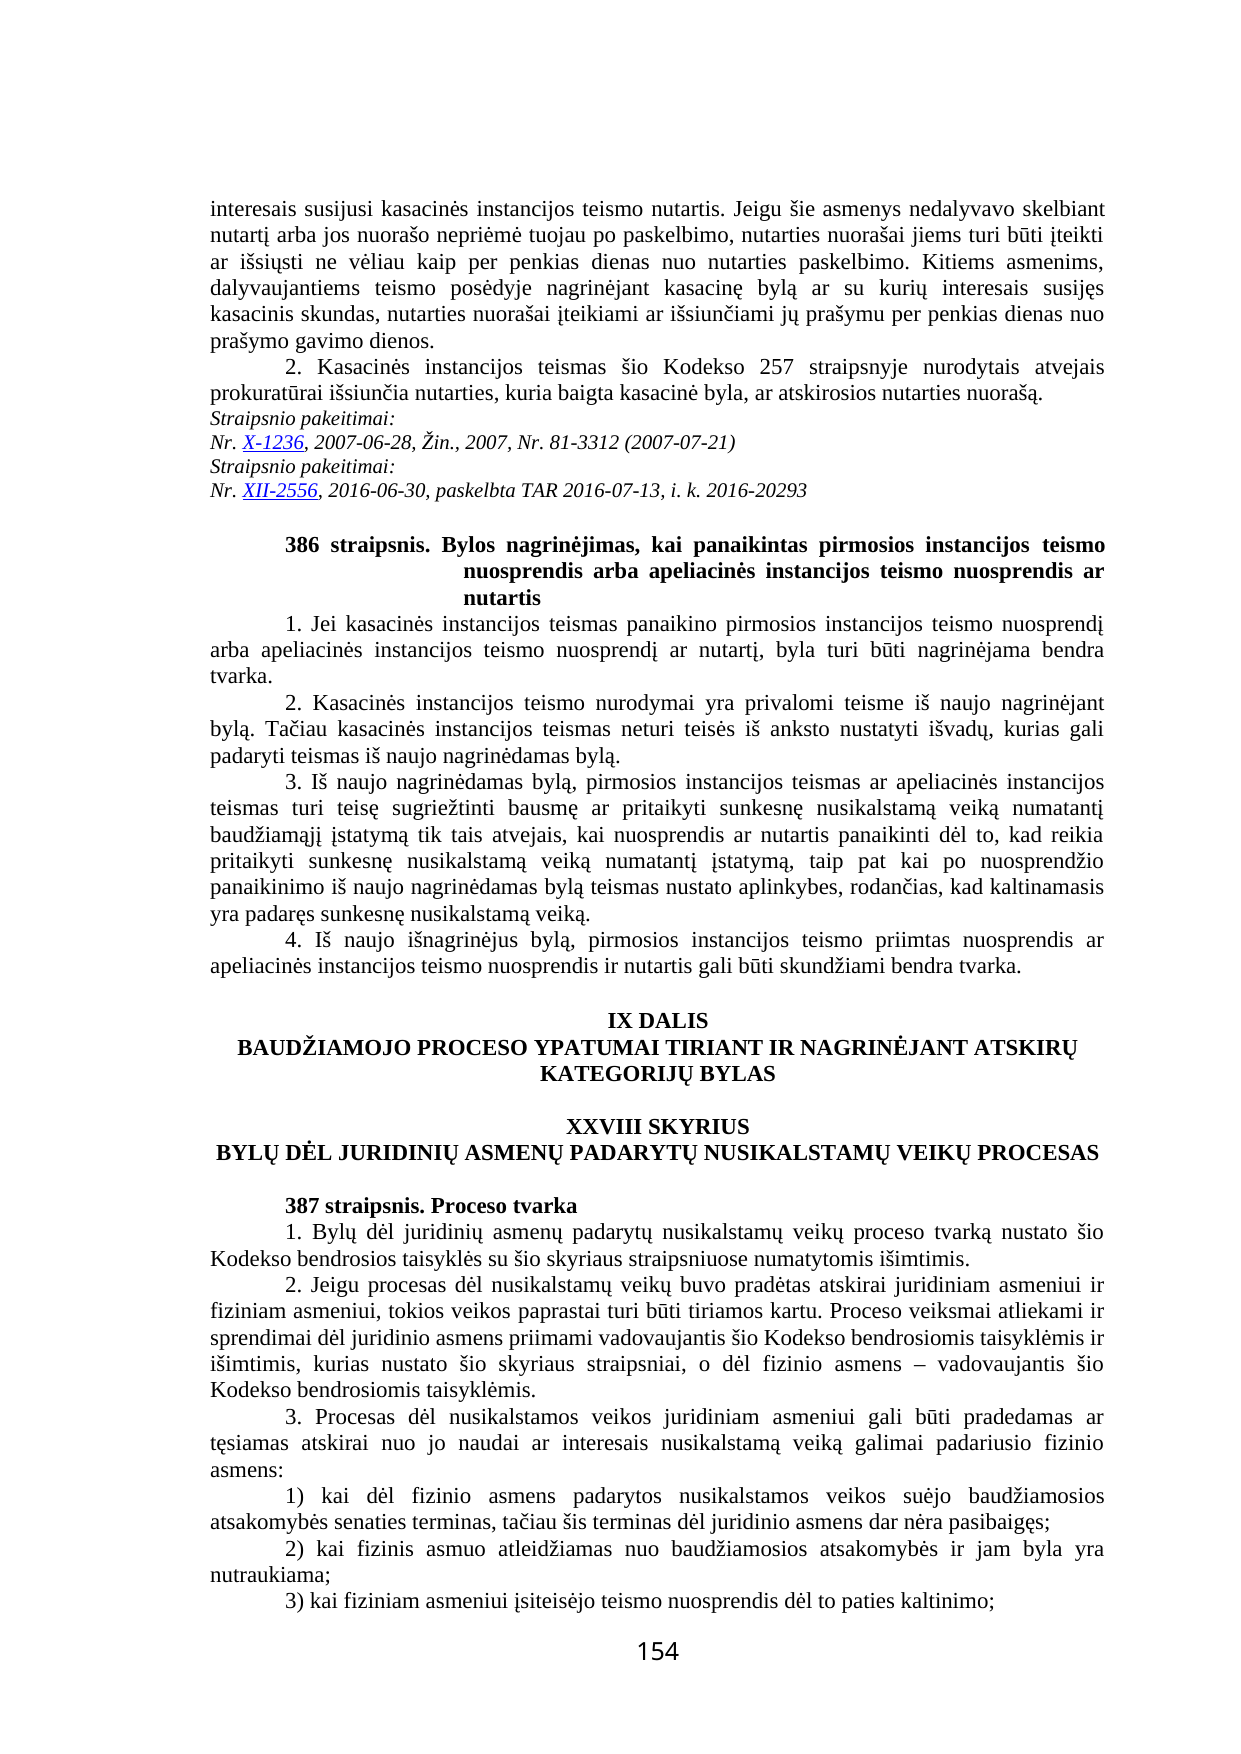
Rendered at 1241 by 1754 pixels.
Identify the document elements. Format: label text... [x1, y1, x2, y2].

text Nr. XII-2556, 2016-06-30, paskelbta TAR 2016-07-13, i. k. 2016-20293 [210, 478, 1106, 502]
text 3. Procesas dėl nusikalstamos veikos juridiniam asmeniui gali būti pradedamas ar tęsiamas atskirai nuo jo naudai ar interesais nusikalstamą veiką galimai padariusio fizinio asmens: [210, 1403, 1106, 1482]
text 387 straipsnis. Proceso tvarka [210, 1192, 1106, 1218]
text 2) kai fizinis asmuo atleidžiamas nuo baudžiamosios atsakomybės ir jam byla yra nutraukiama; [210, 1535, 1106, 1587]
text 2. Kasacinės instancijos teismo nurodymai yra privalomi teisme iš naujo nagrinėjant bylą. Tačiau kasacinės instancijos teismas neturi teisės iš anksto nustatyti išvadų, kurias gali padaryti teismas iš naujo nagrinėdamas bylą. [210, 689, 1106, 768]
text 386 straipsnis. Bylos nagrinėjimas, kai panaikintas pirmosios instancijos teismo nuosprendis arba apeliacinės instancijos teismo nuosprendis ar nutartis [285, 531, 1106, 610]
text IX dalis [210, 1008, 1106, 1034]
text 1) kai dėl fizinio asmens padarytos nusikalstamos veikos suėjo baudžiamosios atsakomybės senaties terminas, tačiau šis terminas dėl juridinio asmens dar nėra pasibaigęs; [210, 1482, 1106, 1535]
text 4. Iš naujo išnagrinėjus bylą, pirmosios instancijos teismo priimtas nuosprendis ar apeliacinės instancijos teismo nuosprendis ir nutartis gali būti skundžiami bendra tvarka. [210, 926, 1106, 979]
text Baudžiamojo proceso ypatumai tiriant ir nagrinėjant atskirų kategorijų bylas [210, 1034, 1106, 1087]
text Nr. X-1236, 2007-06-28, Žin., 2007, Nr. 81-3312 (2007-07-21) [210, 430, 1106, 454]
text Bylų dėl juridinių asmenų padarytų nusikalstamų veikų procesas [210, 1139, 1106, 1166]
text interesais susijusi kasacinės instancijos teismo nutartis. Jeigu šie asmenys nedalyvavo skelbiant nutartį arba jos nuorašo nepriėmė tuojau po paskelbimo, nutarties nuorašai jiems turi būti įteikti ar išsiųsti ne vėliau kaip per penkias dienas nuo nutarties paskelbimo. Kitiems asmenims, dalyvaujantiems teismo posėdyje nagrinėjant kasacinę bylą ar su kurių interesais susijęs kasacinis skundas, nutarties nuorašai įteikiami ar išsiunčiami jų prašymu per penkias dienas nuo prašymo gavimo dienos. [210, 195, 1106, 353]
text 1. Jei kasacinės instancijos teismas panaikino pirmosios instancijos teismo nuosprendį arba apeliacinės instancijos teismo nuosprendį ar nutartį, byla turi būti nagrinėjama bendra tvarka. [210, 610, 1106, 689]
text Straipsnio pakeitimai: [210, 406, 1106, 430]
text 2. Kasacinės instancijos teismas šio Kodekso 257 straipsnyje nurodytais atvejais prokuratūrai išsiunčia nutarties, kuria baigta kasacinė byla, ar atskirosios nutarties nuorašą. [210, 353, 1106, 406]
text XXVIII skyrius [210, 1113, 1106, 1139]
text Straipsnio pakeitimai: [210, 454, 1106, 478]
text 3. Iš naujo nagrinėdamas bylą, pirmosios instancijos teismas ar apeliacinės instancijos teismas turi teisę sugriežtinti bausmę ar pritaikyti sunkesnę nusikalstamą veiką numatantį baudžiamąjį įstatymą tik tais atvejais, kai nuosprendis ar nutartis panaikinti dėl to, kad reikia pritaikyti sunkesnę nusikalstamą veiką numatantį įstatymą, taip pat kai po nuosprendžio panaikinimo iš naujo nagrinėdamas bylą teismas nustato aplinkybes, rodančias, kad kaltinamasis yra padaręs sunkesnę nusikalstamą veiką. [210, 768, 1106, 926]
text 2. Jeigu procesas dėl nusikalstamų veikų buvo pradėtas atskirai juridiniam asmeniui ir fiziniam asmeniui, tokios veikos paprastai turi būti tiriamos kartu. Proceso veiksmai atliekami ir sprendimai dėl juridinio asmens priimami vadovaujantis šio Kodekso bendrosiomis taisyklėmis ir išimtimis, kurias nustato šio skyriaus straipsniai, o dėl fizinio asmens – vadovaujantis šio Kodekso bendrosiomis taisyklėmis. [210, 1271, 1106, 1403]
text 3) kai fiziniam asmeniui įsiteisėjo teismo nuosprendis dėl to paties kaltinimo; [210, 1587, 1106, 1614]
text 1. Bylų dėl juridinių asmenų padarytų nusikalstamų veikų proceso tvarką nustato šio Kodekso bendrosios taisyklės su šio skyriaus straipsniuose numatytomis išimtimis. [210, 1218, 1106, 1271]
